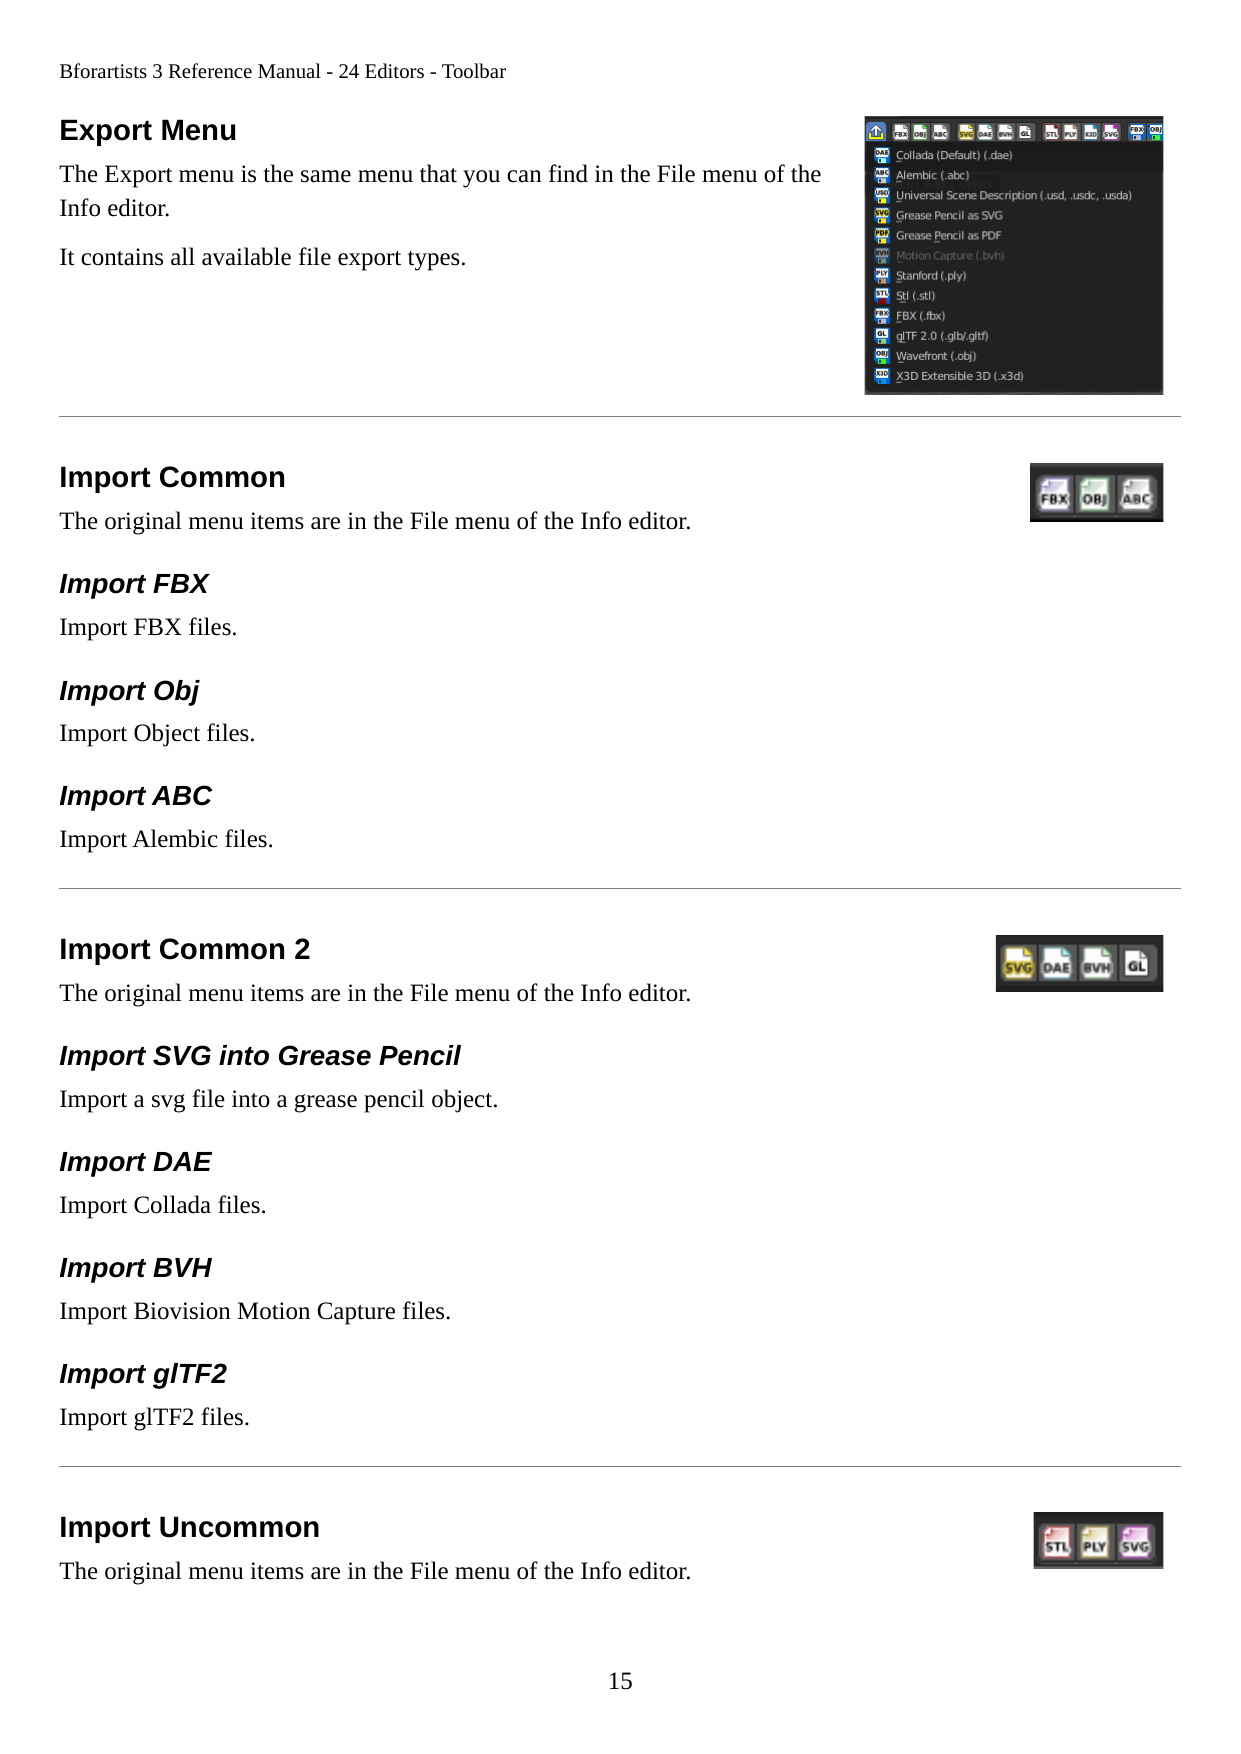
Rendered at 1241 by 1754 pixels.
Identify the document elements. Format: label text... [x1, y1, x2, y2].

text The original menu items are in the File menu of the Info editor. [59, 1556, 1181, 1585]
subtitle Import BVH [59, 1252, 1181, 1283]
text Import Biovision Motion Capture files. [59, 1296, 1181, 1325]
subtitle Import SVG into Grease Pencil [59, 1040, 1181, 1072]
text Import Object files. [59, 718, 1181, 747]
picture [995, 935, 1164, 992]
text Import a svg file into a grease pencil object. [59, 1084, 1181, 1113]
picture [864, 116, 1164, 395]
text Import Alembic files. [59, 824, 1181, 853]
subtitle Import Obj [59, 674, 1181, 706]
text Import FBX files. [59, 612, 1181, 641]
picture [1030, 463, 1164, 522]
picture [1033, 1512, 1164, 1569]
text Import glTF2 files. [59, 1402, 1181, 1431]
subtitle Import Common [59, 460, 1181, 494]
text The original menu items are in the File menu of the Info editor. [59, 506, 1181, 535]
text Import Collada files. [59, 1190, 1181, 1219]
subtitle Import FBX [59, 568, 1181, 600]
subtitle Import ABC [59, 780, 1181, 812]
subtitle Import Uncommon [59, 1510, 1181, 1543]
subtitle Import glTF2 [59, 1358, 1181, 1389]
text The Export menu is the same menu that you can find in the File menu of the Info editor. [59, 159, 864, 222]
subtitle Import Common 2 [59, 932, 1181, 966]
text It contains all available file export types. [59, 242, 864, 271]
subtitle Import DAE [59, 1146, 1181, 1178]
text The original menu items are in the File menu of the Info editor. [59, 978, 1181, 1007]
subtitle Export Menu [59, 113, 1181, 146]
